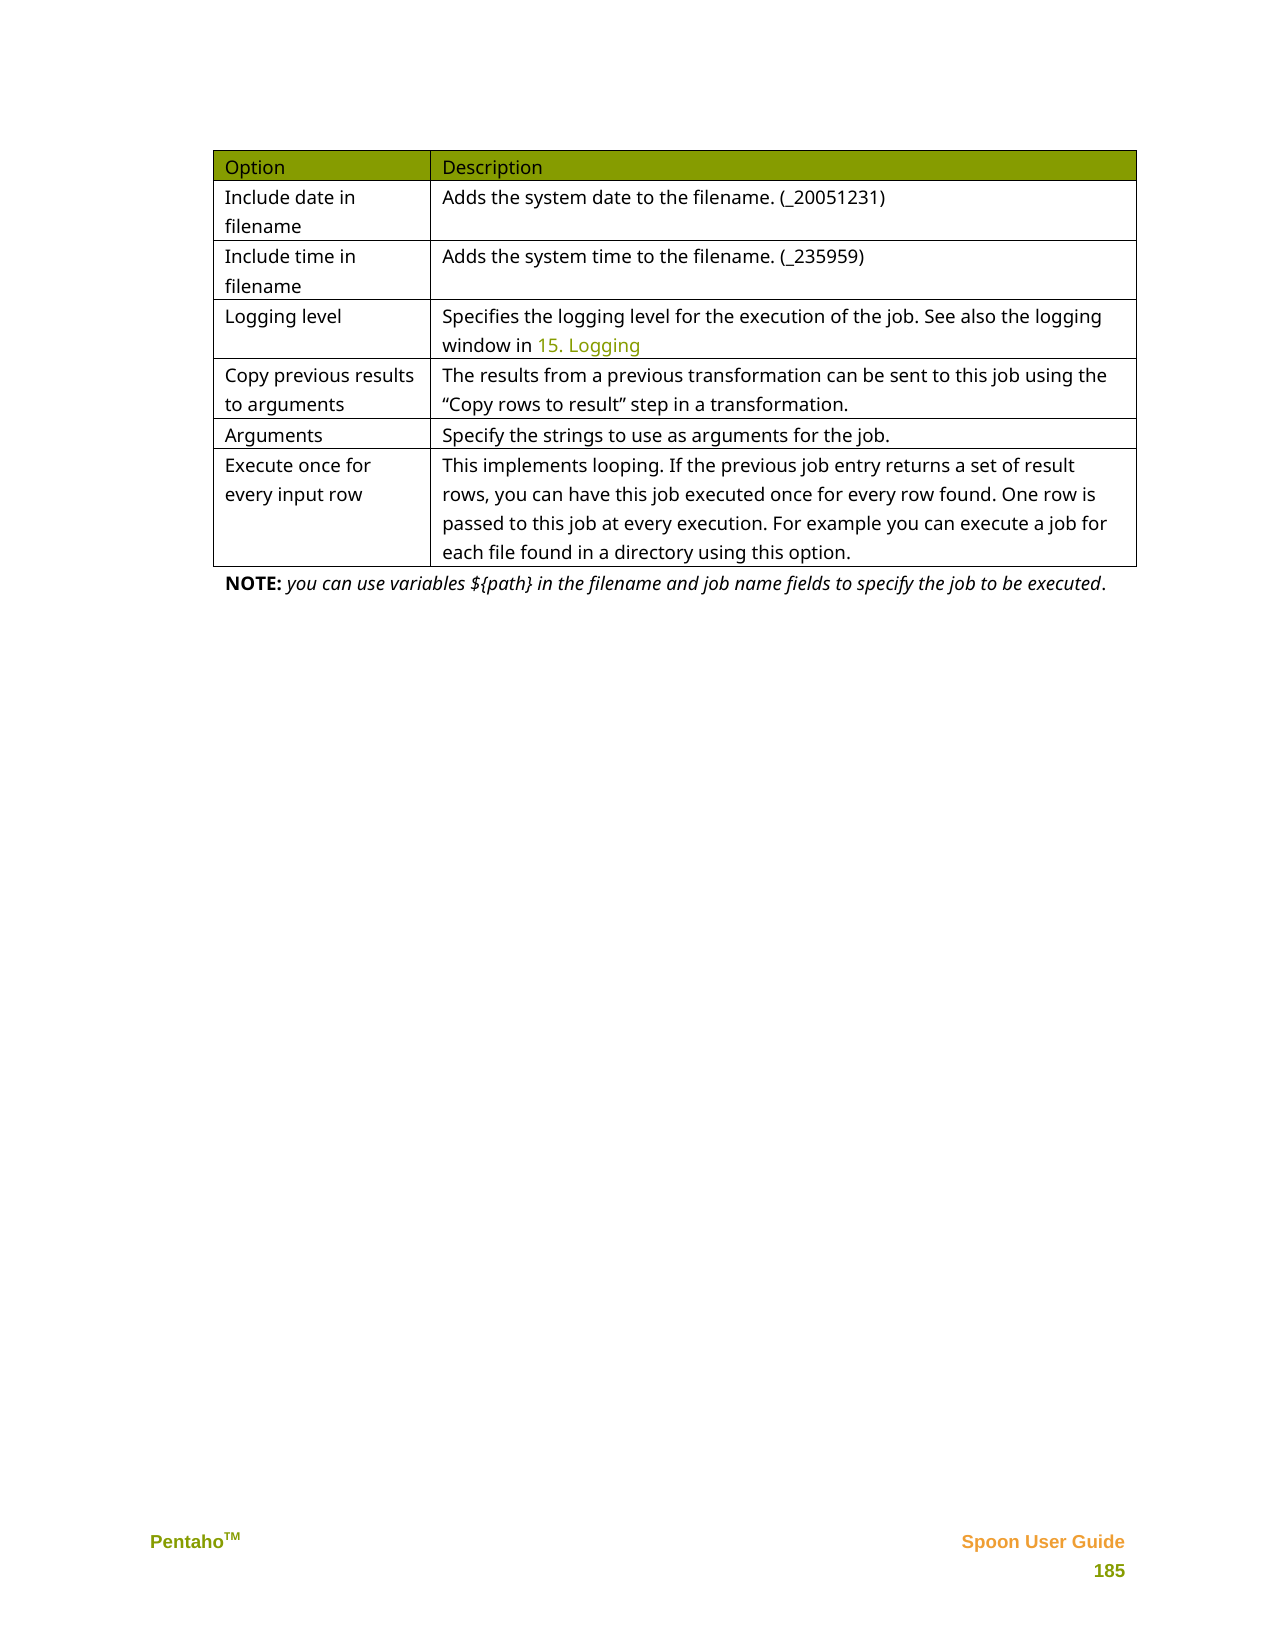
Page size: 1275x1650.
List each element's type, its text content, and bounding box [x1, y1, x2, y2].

table_cell Arguments [214, 419, 430, 448]
table_cell This implements looping. If the previous job entry returns a set of result rows, you can have this job executed once for every row found. One row is passed to this job at every execution. For example you can execute a job for each file found in a directory using this option. [431, 449, 1136, 566]
table_cell Specifies the logging level for the execution of the job. See also the logging window in 15. Logging [431, 300, 1136, 358]
table_cell Adds the system date to the filename. (_20051231) [431, 181, 1136, 239]
text NOTE: you can use variables ${path} in the filename and job name fields to specify the job to be executed. [225, 567, 1125, 596]
table_cell The results from a previous transformation can be sent to this job using the “Copy rows to result” step in a transformation. [431, 359, 1136, 418]
table_cell Execute once for every input row [214, 449, 430, 566]
table_cell Include time in filename [214, 241, 430, 299]
table_header Description [431, 151, 1136, 180]
table_cell Logging level [214, 300, 430, 358]
table_header Option [214, 151, 430, 180]
table_cell Specify the strings to use as arguments for the job. [431, 419, 1136, 448]
table_cell Adds the system time to the filename. (_235959) [431, 241, 1136, 299]
table_cell Copy previous results to arguments [214, 359, 430, 418]
table_cell Include date in filename [214, 181, 430, 239]
